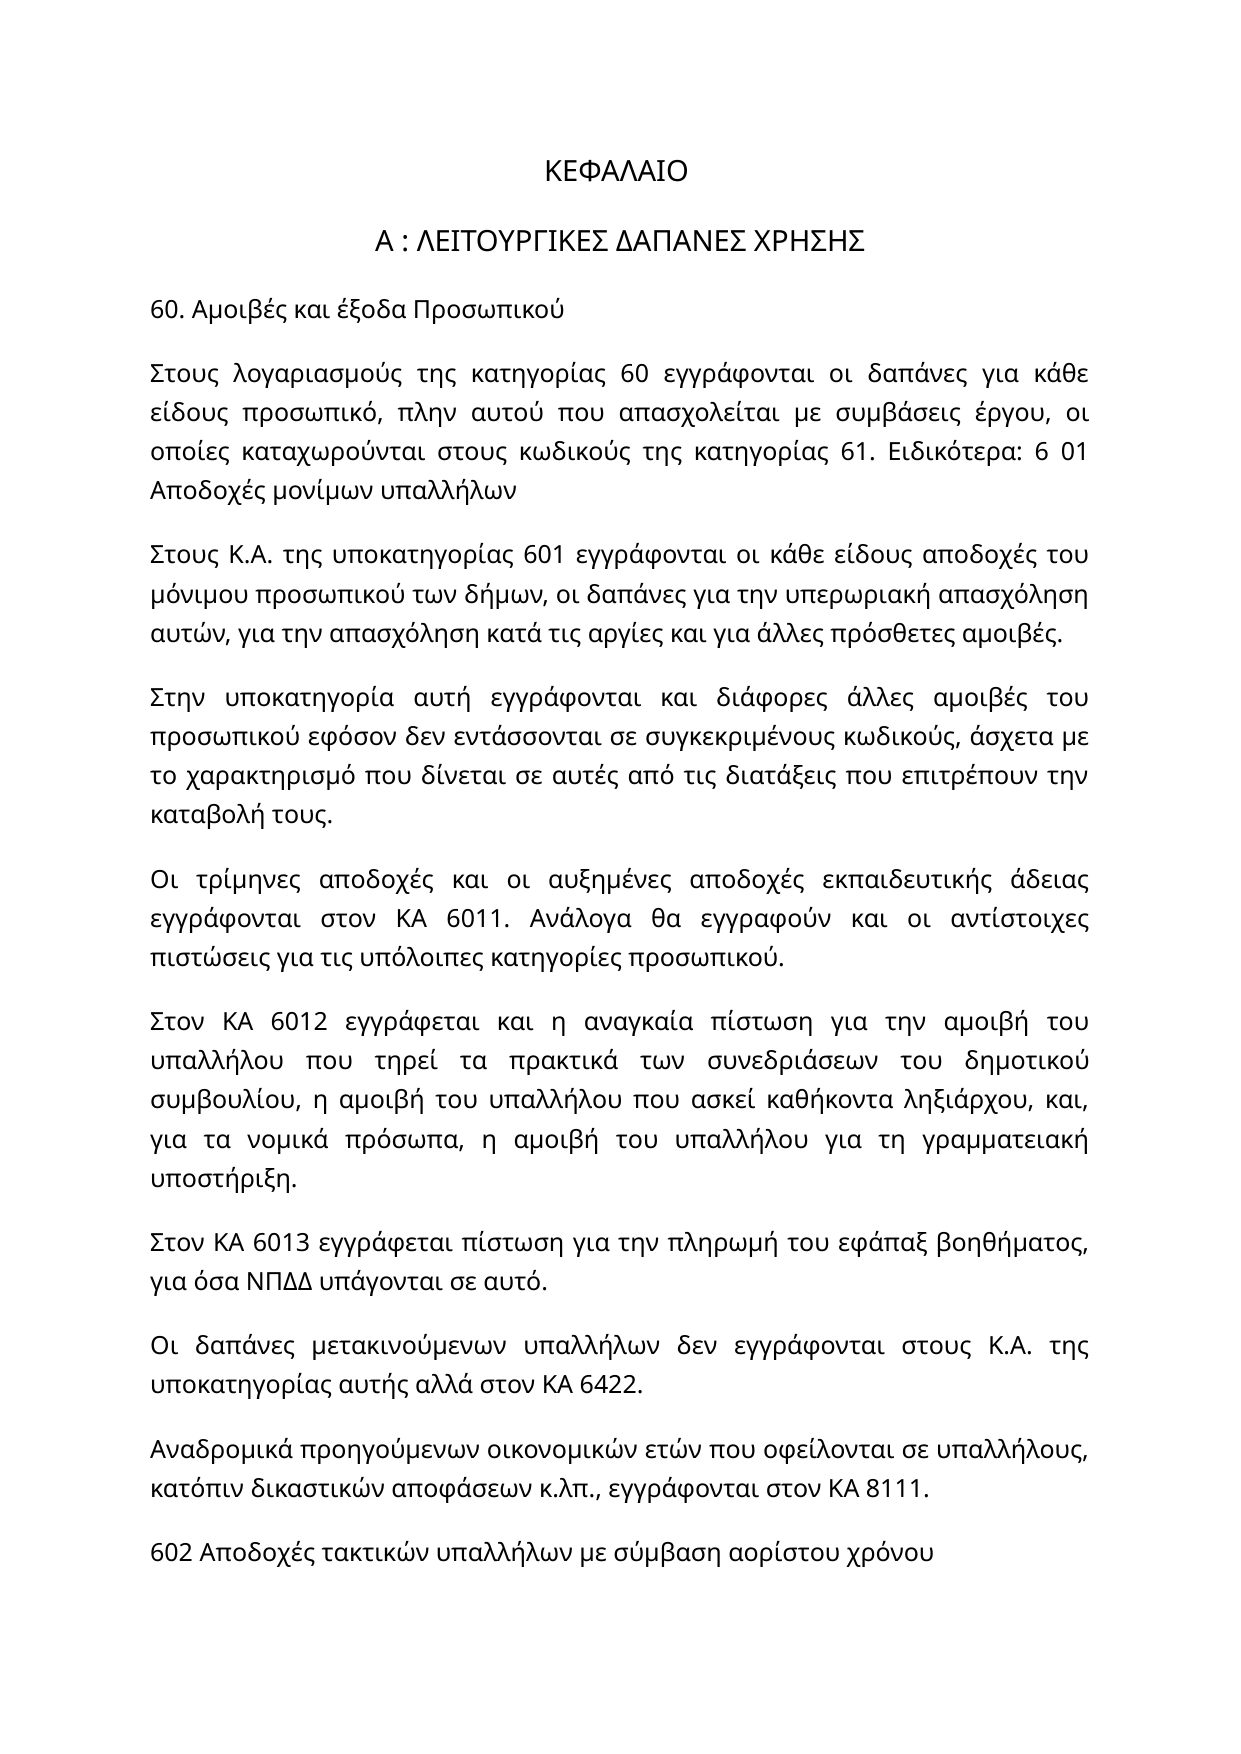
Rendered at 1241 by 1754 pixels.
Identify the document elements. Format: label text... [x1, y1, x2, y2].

text Στον ΚΑ 6012 εγγράφεται και η αναγκαία πίστωση για την αμοιβή του υπαλλήλου που τηρεί τα πρακτικά των συνεδριάσεων του δημοτικού συμβουλίου, η αμοιβή του υπαλλήλου που ασκεί καθήκοντα ληξιάρχου, και, για τα νομικά πρόσωπα, η αμοιβή του υπαλλήλου για τη γραμματειακή υποστήριξη. [150, 1004, 1090, 1194]
text Στην υποκατηγορία αυτή εγγράφονται και διάφορες άλλες αμοιβές του προσωπικού εφόσον δεν εντάσσονται σε συγκεκριμένους κωδικούς, άσχετα με το χαρακτηρισμό που δίνεται σε αυτές από τις διατάξεις που επιτρέπουν την καταβολή τους. [150, 679, 1090, 831]
text Οι τρίμηνες αποδοχές και οι αυξημένες αποδοχές εκπαιδευτικής άδειας εγγράφονται στον ΚΑ 6011. Ανάλογα θα εγγραφούν και οι αντίστοιχες πιστώσεις για τις υπόλοιπες κατηγορίες προσωπικού. [150, 861, 1090, 974]
text Οι δαπάνες μετακινούμενων υπαλλήλων δεν εγγράφονται στους Κ.Α. της υποκατηγορίας αυτής αλλά στον ΚΑ 6422. [150, 1328, 1090, 1401]
text Στον ΚΑ 6013 εγγράφεται πίστωση για την πληρωμή του εφάπαξ βοηθήματος, για όσα ΝΠΔΔ υπάγονται σε αυτό. [150, 1224, 1090, 1298]
subtitle ΚΕΦΑΛΑΙΟ [150, 150, 1090, 190]
text 60. Αμοιβές και έξοδα Προσωπικού [150, 291, 1090, 325]
text Στους λογαριασμούς της κατηγορίας 60 εγγράφονται οι δαπάνες για κάθε είδους προσωπικό, πλην αυτού που απασχολείται με συμβάσεις έργου, οι οποίες καταχωρούνται στους κωδικούς της κατηγορίας 61. Ειδικότερα: 6 01 Αποδοχές μονίμων υπαλλήλων [150, 355, 1090, 507]
text Στους Κ.Α. της υποκατηγορίας 601 εγγράφονται οι κάθε είδους αποδοχές του μόνιμου προσωπικού των δήμων, οι δαπάνες για την υπερωριακή απασχόληση αυτών, για την απασχόληση κατά τις αργίες και για άλλες πρόσθετες αμοιβές. [150, 537, 1090, 649]
subtitle Α : ΛΕΙΤΟΥΡΓΙΚΕΣ ΔΑΠΑΝΕΣ ΧΡΗΣΗΣ [150, 221, 1090, 260]
text Αναδρομικά προηγούμενων οικονομικών ετών που οφείλονται σε υπαλλήλους, κατόπιν δικαστικών αποφάσεων κ.λπ., εγγράφονται στον ΚΑ 8111. [150, 1431, 1090, 1504]
text 602 Αποδοχές τακτικών υπαλλήλων με σύμβαση αορίστου χρόνου [150, 1534, 1090, 1569]
